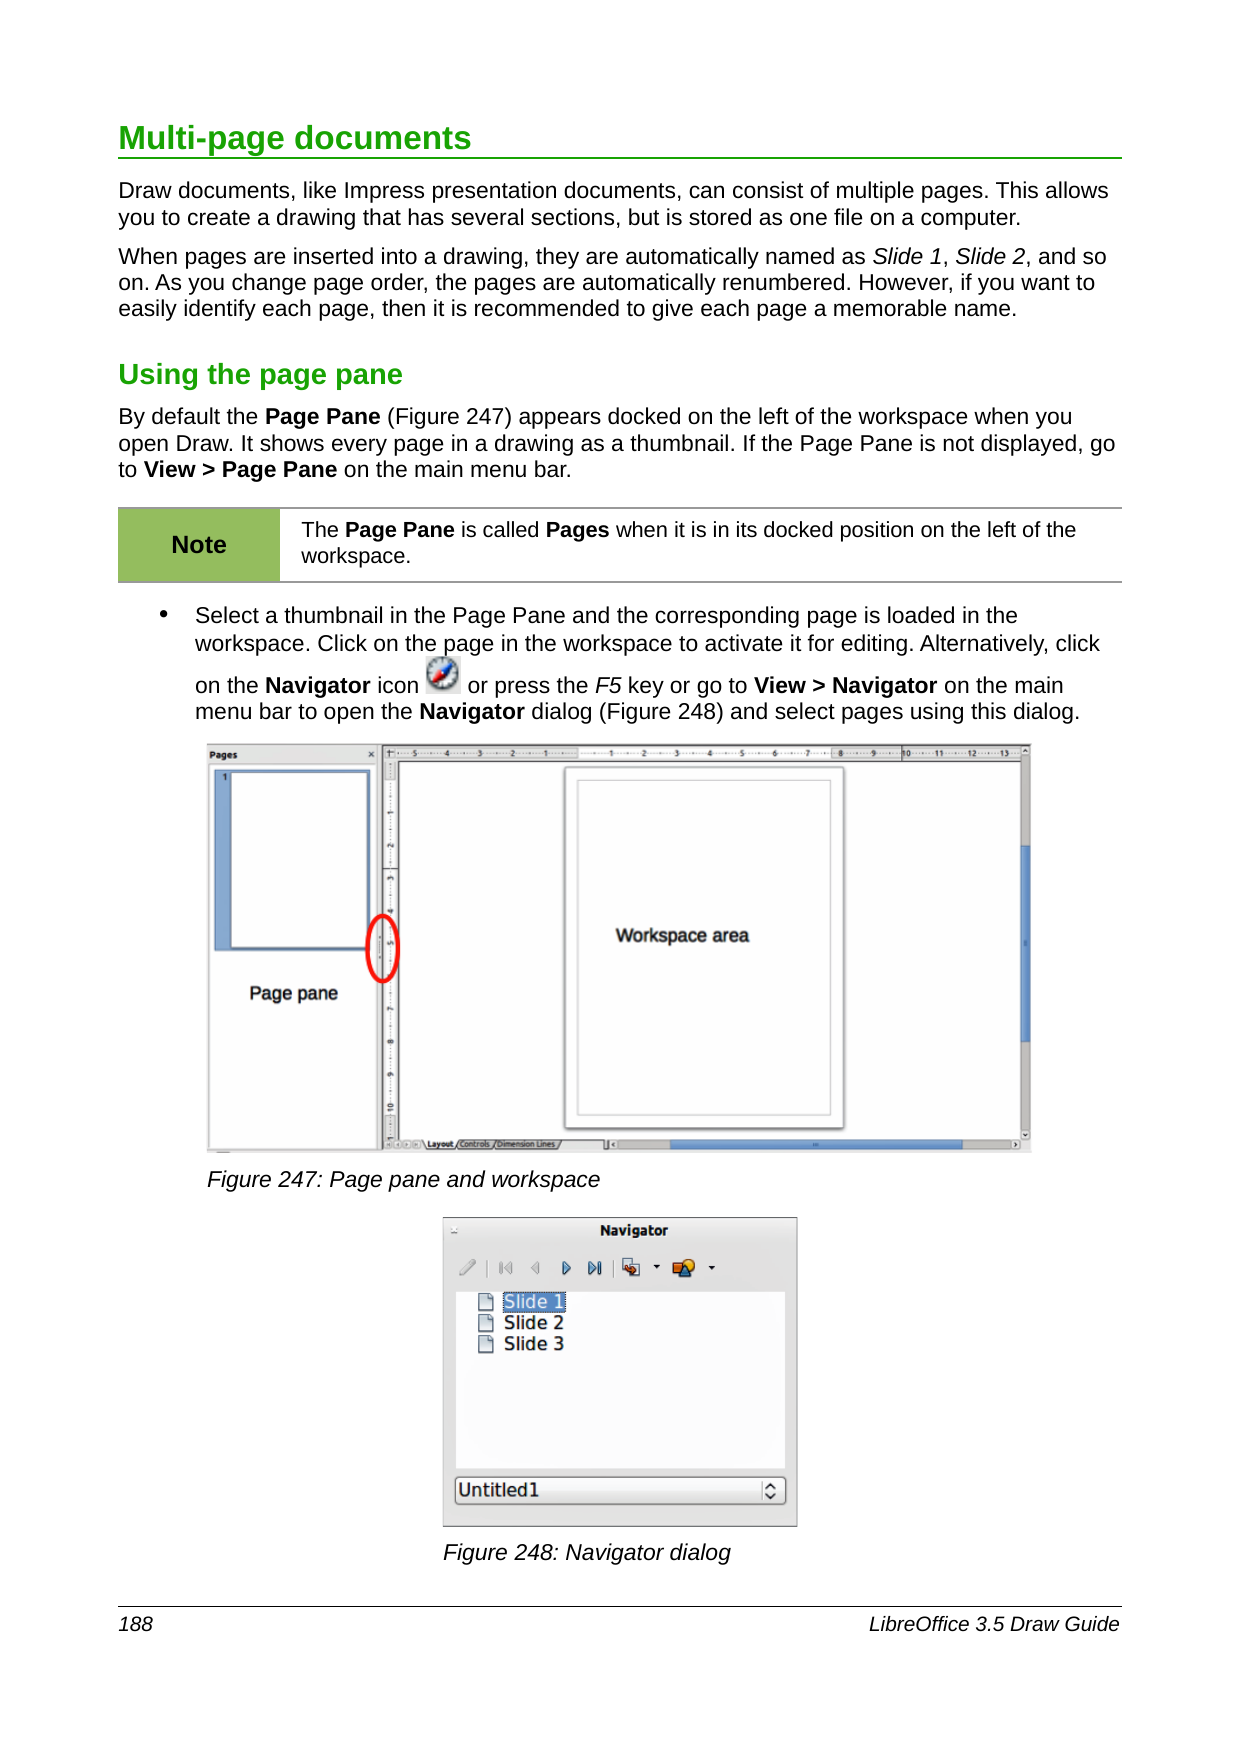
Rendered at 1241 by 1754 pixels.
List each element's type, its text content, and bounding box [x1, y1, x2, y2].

picture [206, 743, 1034, 1154]
text When pages are inserted into a drawing, they are automatically named as Slide 1, Slide 2, and so on. As you change page order, the pages are automatically renumbered. However, if you want to easily identify each page, then it is recommended to give each page a memorable name. [118, 243, 1122, 322]
text By default the Page Pane (Figure 247) appears docked on the left of the workspace when you open Draw. It shows every page in a drawing as a thumbnail. If the Page Pane is not displayed, go to View > Page Pane on the main menu bar. [118, 403, 1122, 482]
subtitle Using the page pane [118, 357, 1122, 391]
text Figure 248: Navigator dialog [443, 1539, 797, 1565]
text Draw documents, like Impress presentation documents, can consist of multiple pages. This allows you to create a drawing that has several sections, but is stored as one file on a computer. [118, 177, 1122, 230]
table_header The Page Pane is called Pages when it is in its docked position on the left of the workspace. [280, 509, 1122, 581]
text Figure 247: Page pane and workspace [207, 1166, 1033, 1192]
table_header Note [118, 509, 280, 581]
picture [425, 656, 461, 694]
subtitle Multi-page documents [118, 118, 1122, 157]
list Select a thumbnail in the Page Pane and the corresponding page is loaded in the workspace. Click on the page in the workspace to activate it for editing. Alternatively, click on the Navigator icon or press the F5 key or go to View > Navigator on the main menu bar to open the Navigator dialog (Figure 248) and select pages using this dialog. [156, 601, 1122, 725]
picture [442, 1217, 798, 1527]
